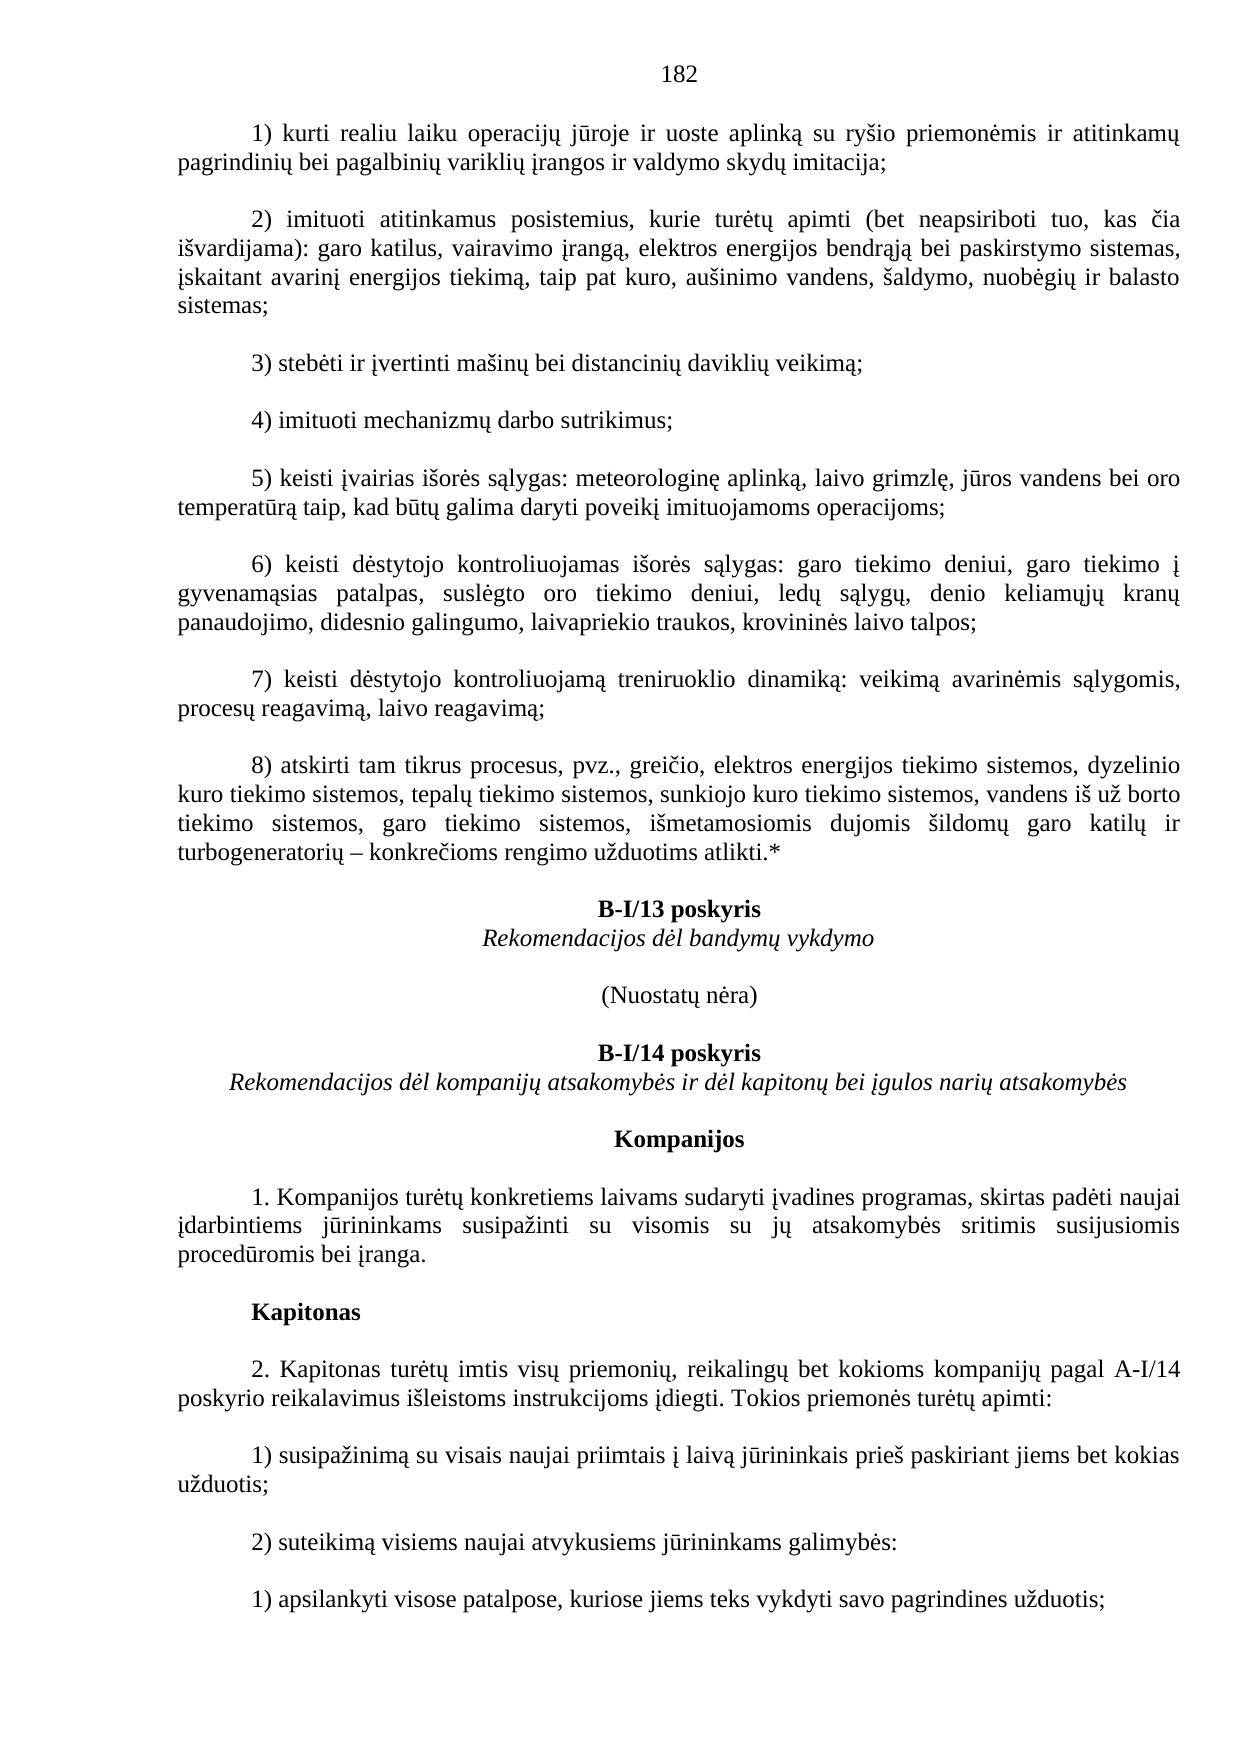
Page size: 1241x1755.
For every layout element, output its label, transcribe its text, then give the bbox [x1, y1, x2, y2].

text Kapitonas [177, 1297, 1181, 1326]
text 2) suteikimą visiems naujai atvykusiems jūrininkams galimybės: [177, 1527, 1181, 1556]
text (Nuostatų nėra) [177, 981, 1181, 1009]
text 7) keisti dėstytojo kontroliuojamą treniruoklio dinamiką: veikimą avarinėmis sąlygomis, procesų reagavimą, laivo reagavimą; [177, 664, 1181, 722]
text 1) kurti realiu laiku operacijų jūroje ir uoste aplinką su ryšio priemonėmis ir atitinkamų pagrindinių bei pagalbinių variklių įrangos ir valdymo skydų imitacija; [177, 118, 1181, 176]
text 1) apsilankyti visose patalpose, kuriose jiems teks vykdyti savo pagrindines užduotis; [177, 1584, 1181, 1613]
text Kompanijos [177, 1124, 1181, 1153]
text 4) imituoti mechanizmų darbo sutrikimus; [177, 406, 1181, 434]
text 2. Kapitonas turėtų imtis visų priemonių, reikalingų bet kokioms kompanijų pagal A-I/14 poskyrio reikalavimus išleistoms instrukcijoms įdiegti. Tokios priemonės turėtų apimti: [177, 1354, 1181, 1412]
text B-I/13 poskyris [177, 894, 1181, 923]
text Rekomendacijos dėl bandymų vykdymo [177, 923, 1181, 952]
text 3) stebėti ir įvertinti mašinų bei distancinių daviklių veikimą; [177, 348, 1181, 377]
text 8) atskirti tam tikrus procesus, pvz., greičio, elektros energijos tiekimo sistemos, dyzelinio kuro tiekimo sistemos, tepalų tiekimo sistemos, sunkiojo kuro tiekimo sistemos, vandens iš už borto tiekimo sistemos, garo tiekimo sistemos, išmetamosiomis dujomis šildomų garo katilų ir turbogeneratorių – konkrečioms rengimo užduotims atlikti.* [177, 751, 1181, 866]
text 5) keisti įvairias išorės sąlygas: meteorologinę aplinką, laivo grimzlę, jūros vandens bei oro temperatūrą taip, kad būtų galima daryti poveikį imituojamoms operacijoms; [177, 463, 1181, 521]
text 1) susipažinimą su visais naujai priimtais į laivą jūrininkais prieš paskiriant jiems bet kokias užduotis; [177, 1441, 1181, 1498]
text 6) keisti dėstytojo kontroliuojamas išorės sąlygas: garo tiekimo deniui, garo tiekimo į gyvenamąsias patalpas, suslėgto oro tiekimo deniui, ledų sąlygų, denio keliamųjų kranų panaudojimo, didesnio galingumo, laivapriekio traukos, krovininės laivo talpos; [177, 549, 1181, 636]
text 2) imituoti atitinkamus posistemius, kurie turėtų apimti (bet neapsiriboti tuo, kas čia išvardijama): garo katilus, vairavimo įrangą, elektros energijos bendrąją bei paskirstymo sistemas, įskaitant avarinį energijos tiekimą, taip pat kuro, aušinimo vandens, šaldymo, nuobėgių ir balasto sistemas; [177, 204, 1181, 319]
text Rekomendacijos dėl kompanijų atsakomybės ir dėl kapitonų bei įgulos narių atsakomybės [177, 1067, 1181, 1096]
text B-I/14 poskyris [177, 1038, 1181, 1067]
text 1. Kompanijos turėtų konkretiems laivams sudaryti įvadines programas, skirtas padėti naujai įdarbintiems jūrininkams susipažinti su visomis su jų atsakomybės sritimis susijusiomis procedūromis bei įranga. [177, 1182, 1181, 1268]
